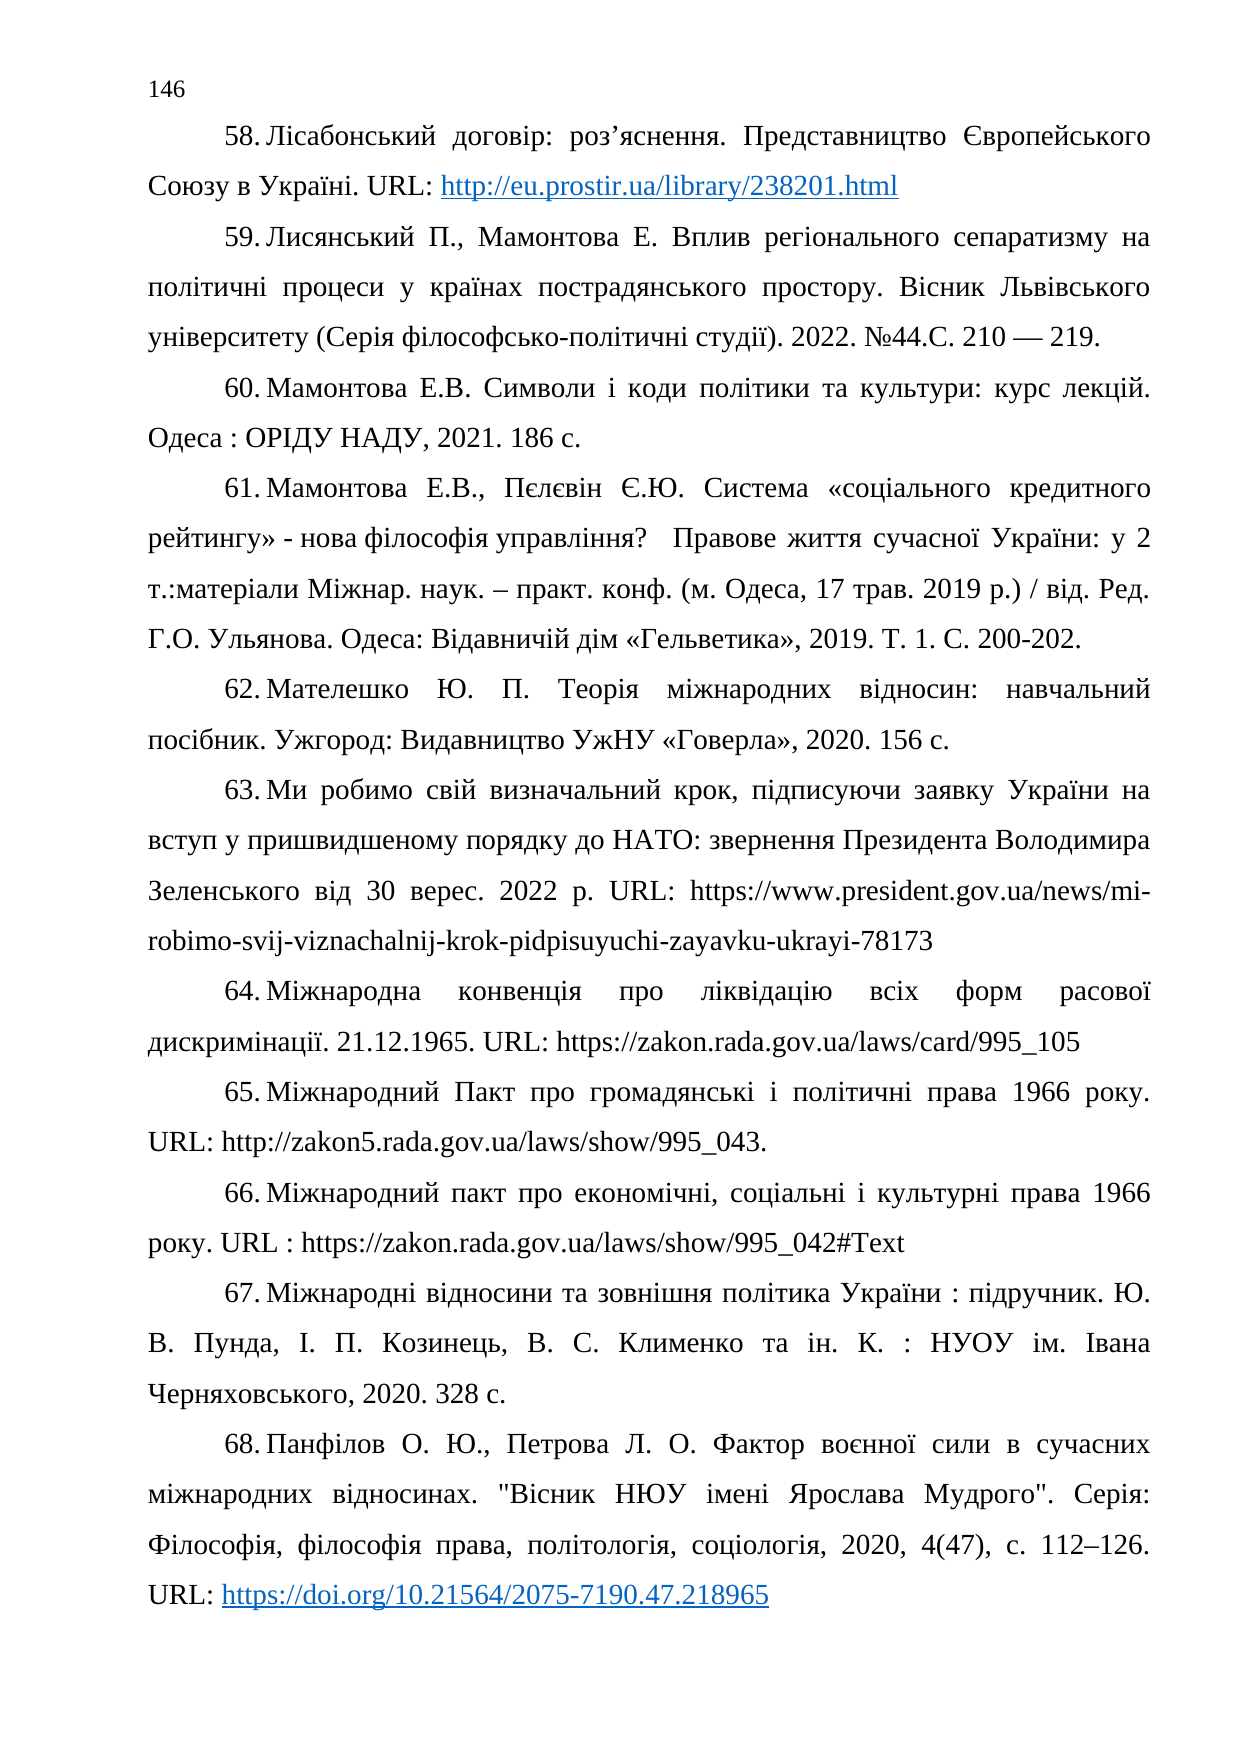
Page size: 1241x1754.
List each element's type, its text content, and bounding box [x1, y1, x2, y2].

list Лисянський П., Мамонтова Е. Вплив регіонального сепаратизму на політичні процеси у країнах пострадянського простору. Вісник Львівського університету (Серія філософсько-політичні студії). 2022. №44.С. 210 — 219. [148, 219, 1152, 353]
list Мателешко Ю. П. Теорія міжнародних відносин: навчальний посібник. Ужгород: Видавництво УжНУ «Говерла», 2020. 156 с. [148, 672, 1152, 755]
list Мамонтова Е.В., Пєлєвін Є.Ю. Система «соціального кредитного рейтингу» - нова філософія управління? Правове життя сучасної України: у 2 т.:матеріали Міжнар. наук. – практ. конф. (м. Одеса, 17 трав. 2019 р.) / від. Ред. Г.О. Ульянова. Одеса: Відавничій дім «Гельветика», 2019. Т. 1. С. 200-202. [148, 470, 1152, 655]
list Ми робимо свій визначальний крок, підписуючи заявку України на вступ у пришвидшеному порядку до НАТО: звернення Президента Володимира Зеленського від 30 верес. 2022 р. URL: https://www.president.gov.ua/news/mi-robimo-svij-viznachalnij-krok-pidpisuyuchi-zayavku-ukrayi-78173 [148, 772, 1152, 957]
list Лісабонський договір: роз’яснення. Представництво Європейського Союзу в Україні. URL: http://eu.prostir.ua/library/238201.html [148, 118, 1152, 202]
list Міжнародні відносини та зовнішня політика України : підручник. Ю. В. Пунда, І. П. Козинець, В. С. Клименко та ін. К. : НУОУ ім. Івана Черняховського, 2020. 328 с. [148, 1275, 1152, 1409]
list Мамонтова Е.В. Символи і коди політики та культури: курс лекцій. Одеса : ОРІДУ НАДУ, 2021. 186 с. [148, 370, 1152, 453]
list Панфілов О. Ю., Петрова Л. О. Фактор воєнної сили в сучасних міжнародних відносинах. "Вісник НЮУ імені Ярослава Мудрого". Серія: Філософія, філософія права, політологія, соціологія, 2020, 4(47), с. 112–126. URL: https://doi.org/10.21564/2075-7190.47.218965 [148, 1426, 1152, 1611]
list Міжнародна конвенція про ліквідацію всіх форм расової дискримінації. 21.12.1965. URL: https://zakon.rada.gov.ua/laws/card/995_105 [148, 973, 1152, 1057]
list Міжнародний пакт про економічні, соціальні і культурні права 1966 року. URL : https://zakon.rada.gov.ua/laws/show/995_042#Text [148, 1175, 1152, 1258]
list Міжнародний Пакт про громадянські і політичні права 1966 року. URL: http://zakon5.rada.gov.ua/laws/show/995_043. [148, 1074, 1152, 1158]
